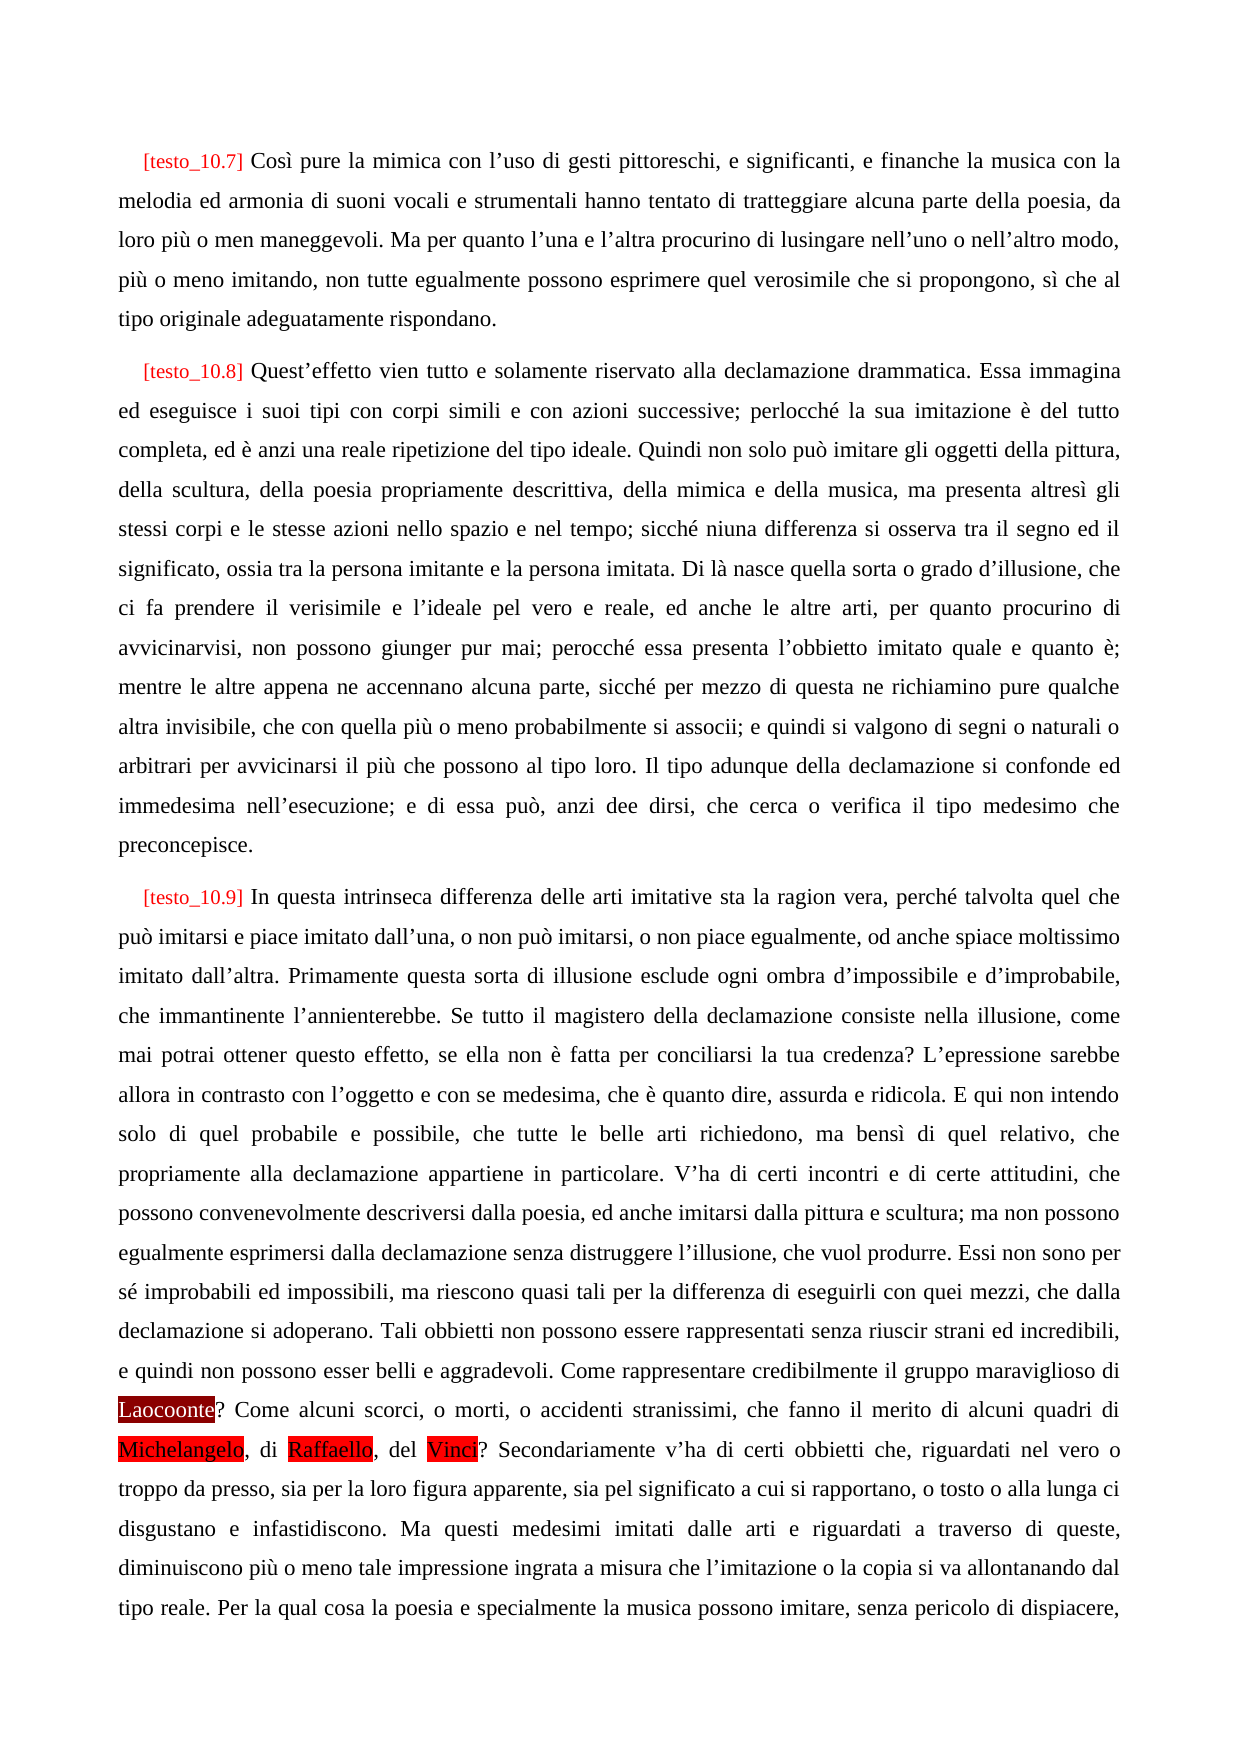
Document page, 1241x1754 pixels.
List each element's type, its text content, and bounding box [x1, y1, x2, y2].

text [testo_10.9] In questa intrinseca differenza delle arti imitative sta la ragion vera, perché talvolta quel che può imitarsi e piace imitato dall’una, o non può imitarsi, o non piace egualmente, od anche spiace moltissimo imitato dall’altra. Primamente questa sorta di illusione esclude ogni ombra d’impossibile e d’improbabile, che immantinente l’annienterebbe. Se tutto il magistero della declamazione consiste nella illusione, come mai potrai ottener questo effetto, se ella non è fatta per conciliarsi la tua credenza? L’epressione sarebbe allora in contrasto con l’oggetto e con se medesima, che è quanto dire, assurda e ridicola. E qui non intendo solo di quel probabile e possibile, che tutte le belle arti richiedono, ma bensì di quel relativo, che propriamente alla declamazione appartiene in particolare. V’ha di certi incontri e di certe attitudini, che possono convenevolmente descriversi dalla poesia, ed anche imitarsi dalla pittura e scultura; ma non possono egualmente esprimersi dalla declamazione senza distruggere l’illusione, che vuol produrre. Essi non sono per sé improbabili ed impossibili, ma riescono quasi tali per la differenza di eseguirli con quei mezzi, che dalla declamazione si adoperano. Tali obbietti non possono essere rappresentati senza riuscir strani ed incredibili, e quindi non possono esser belli e aggradevoli. Come rappresentare credibilmente il gruppo maraviglioso di Laocoonte? Come alcuni scorci, o morti, o accidenti stranissimi, che fanno il merito di alcuni quadri di Michelangelo, di Raffaello, del Vinci? Secondariamente v’ha di certi obbietti che, riguardati nel vero o troppo da presso, sia per la loro figura apparente, sia pel significato a cui si rapportano, o tosto o alla lunga ci disgustano e infastidiscono. Ma questi medesimi imitati dalle arti e riguardati a traverso di queste, diminuiscono più o meno tale impressione ingrata a misura che l’imitazione o la copia si va allontanando dal tipo reale. Per la qual cosa la poesia e specialmente la musica possono imitare, senza pericolo di dispiacere, [118, 883, 1122, 1620]
text [testo_10.8] Quest’effetto vien tutto e solamente riservato alla declamazione drammatica. Essa immagina ed eseguisce i suoi tipi con corpi simili e con azioni successive; perlocché la sua imitazione è del tutto completa, ed è anzi una reale ripetizione del tipo ideale. Quindi non solo può imitare gli oggetti della pittura, della scultura, della poesia propriamente descrittiva, della mimica e della musica, ma presenta altresì gli stessi corpi e le stesse azioni nello spazio e nel tempo; sicché niuna differenza si osserva tra il segno ed il significato, ossia tra la persona imitante e la persona imitata. Di là nasce quella sorta o grado d’illusione, che ci fa prendere il verisimile e l’ideale pel vero e reale, ed anche le altre arti, per quanto procurino di avvicinarvisi, non possono giunger pur mai; perocché essa presenta l’obbietto imitato quale e quanto è; mentre le altre appena ne accennano alcuna parte, sicché per mezzo di questa ne richiamino pure qualche altra invisibile, che con quella più o meno probabilmente si associi; e quindi si valgono di segni o naturali o arbitrari per avvicinarsi il più che possono al tipo loro. Il tipo adunque della declamazione si confonde ed immedesima nell’esecuzione; e di essa può, anzi dee dirsi, che cerca o verifica il tipo medesimo che preconcepisce. [118, 357, 1122, 858]
text [testo_10.7] Così pure la mimica con l’uso di gesti pittoreschi, e significanti, e finanche la musica con la melodia ed armonia di suoni vocali e strumentali hanno tentato di tratteggiare alcuna parte della poesia, da loro più o men maneggevoli. Ma per quanto l’una e l’altra procurino di lusingare nell’uno o nell’altro modo, più o meno imitando, non tutte egualmente possono esprimere quel verosimile che si propongono, sì che al tipo originale adeguatamente rispondano. [118, 148, 1122, 332]
